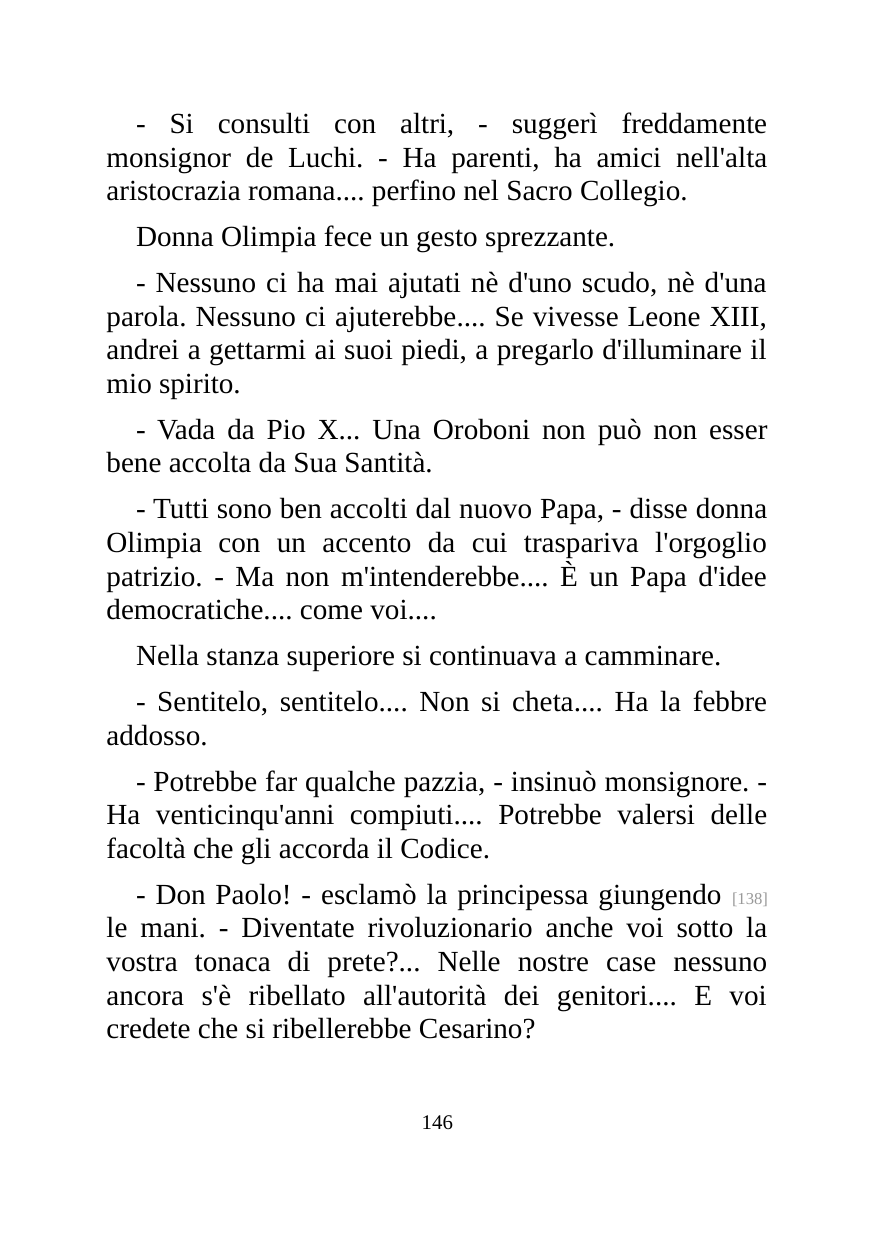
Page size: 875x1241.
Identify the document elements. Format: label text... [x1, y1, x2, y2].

text Nella stanza superiore si continuava a camminare. [106, 638, 768, 672]
text - Nessuno ci ha mai ajutati nè d'uno scudo, nè d'una parola. Nessuno ci ajuterebbe.... Se vivesse Leone XIII, andrei a gettarmi ai suoi piedi, a pregarlo d'illuminare il mio spirito. [106, 265, 768, 399]
text - Vada da Pio X... Una Oroboni non può non esser bene accolta da Sua Santità. [106, 412, 768, 479]
text - Sentitelo, sentitelo.... Non si cheta.... Ha la febbre addosso. [106, 684, 768, 751]
text - Don Paolo! - esclamò la principessa giungendo [138] le mani. - Diventate rivoluzionario anche voi sotto la vostra tonaca di prete?... Nelle nostre case nessuno ancora s'è ribellato all'autorità dei genitori.... E voi credete che si ribellerebbe Cesarino? [106, 877, 768, 1045]
text - Potrebbe far qualche pazzia, - insinuò monsignore. - Ha venticinqu'anni compiuti.... Potrebbe valersi delle facoltà che gli accorda il Codice. [106, 764, 768, 864]
text Donna Olimpia fece un gesto sprezzante. [106, 219, 768, 253]
text - Si consulti con altri, - suggerì freddamente monsignor de Luchi. - Ha parenti, ha amici nell'alta aristocrazia romana.... perfino nel Sacro Collegio. [106, 106, 768, 207]
text - Tutti sono ben accolti dal nuovo Papa, - disse donna Olimpia con un accento da cui traspariva l'orgoglio patrizio. - Ma non m'intenderebbe.... È un Papa d'idee democratiche.... come voi.... [106, 492, 768, 626]
